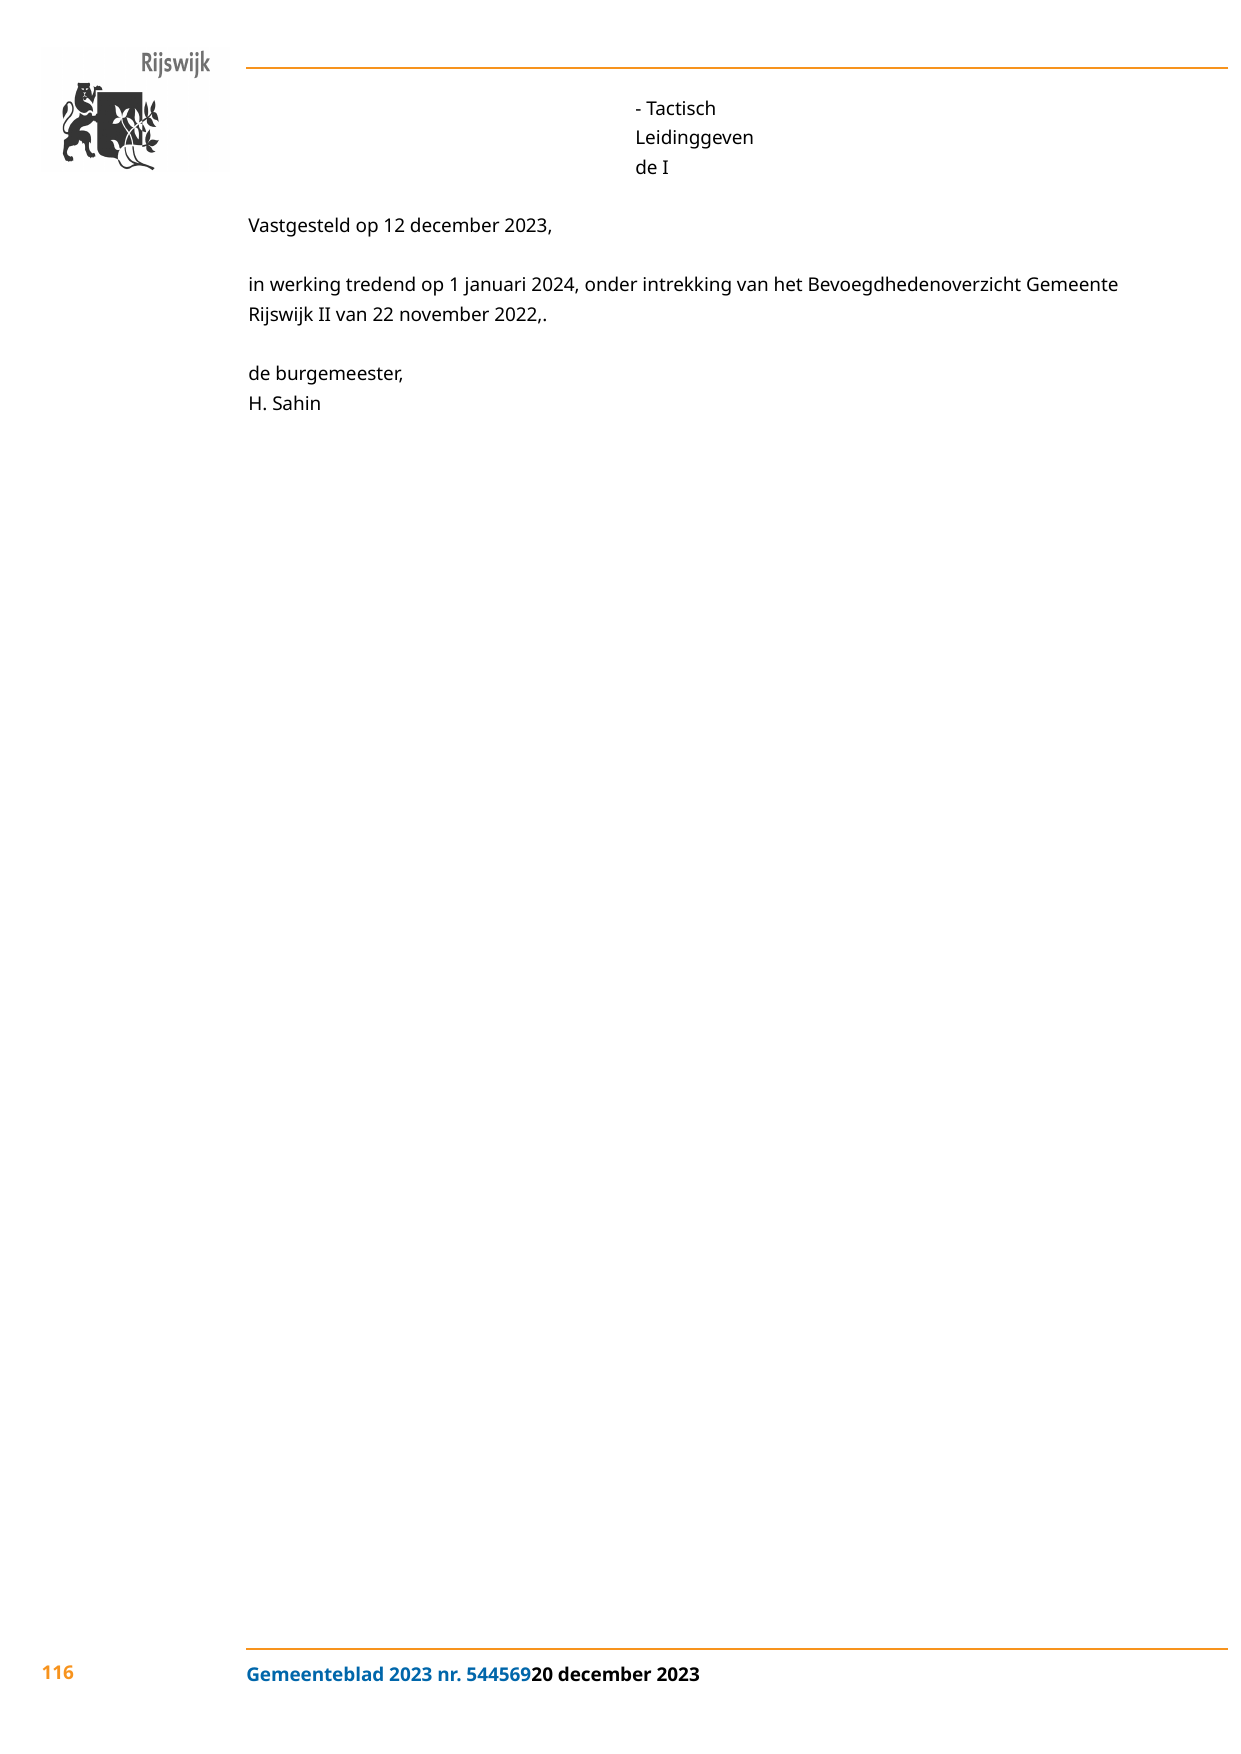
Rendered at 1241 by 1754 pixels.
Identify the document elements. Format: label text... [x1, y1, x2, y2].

picture [41, 47, 231, 172]
text H. Sahin [248, 390, 1152, 416]
table_cell [894, 95, 1022, 180]
table_cell [248, 95, 377, 180]
table_cell [377, 95, 506, 180]
table_cell [506, 95, 635, 180]
table_cell [1023, 95, 1152, 180]
table_cell [764, 95, 893, 180]
table_cell - Tactisch Leidinggevende I [635, 95, 764, 180]
text in werking tredend op 1 januari 2024, onder intrekking van het Bevoegdhedenoverzicht Gemeente Rijswijk II van 22 november 2022,. [248, 272, 1152, 327]
text de burgemeester, [248, 360, 1152, 386]
text Vastgesteld op 12 december 2023, [248, 212, 1152, 238]
